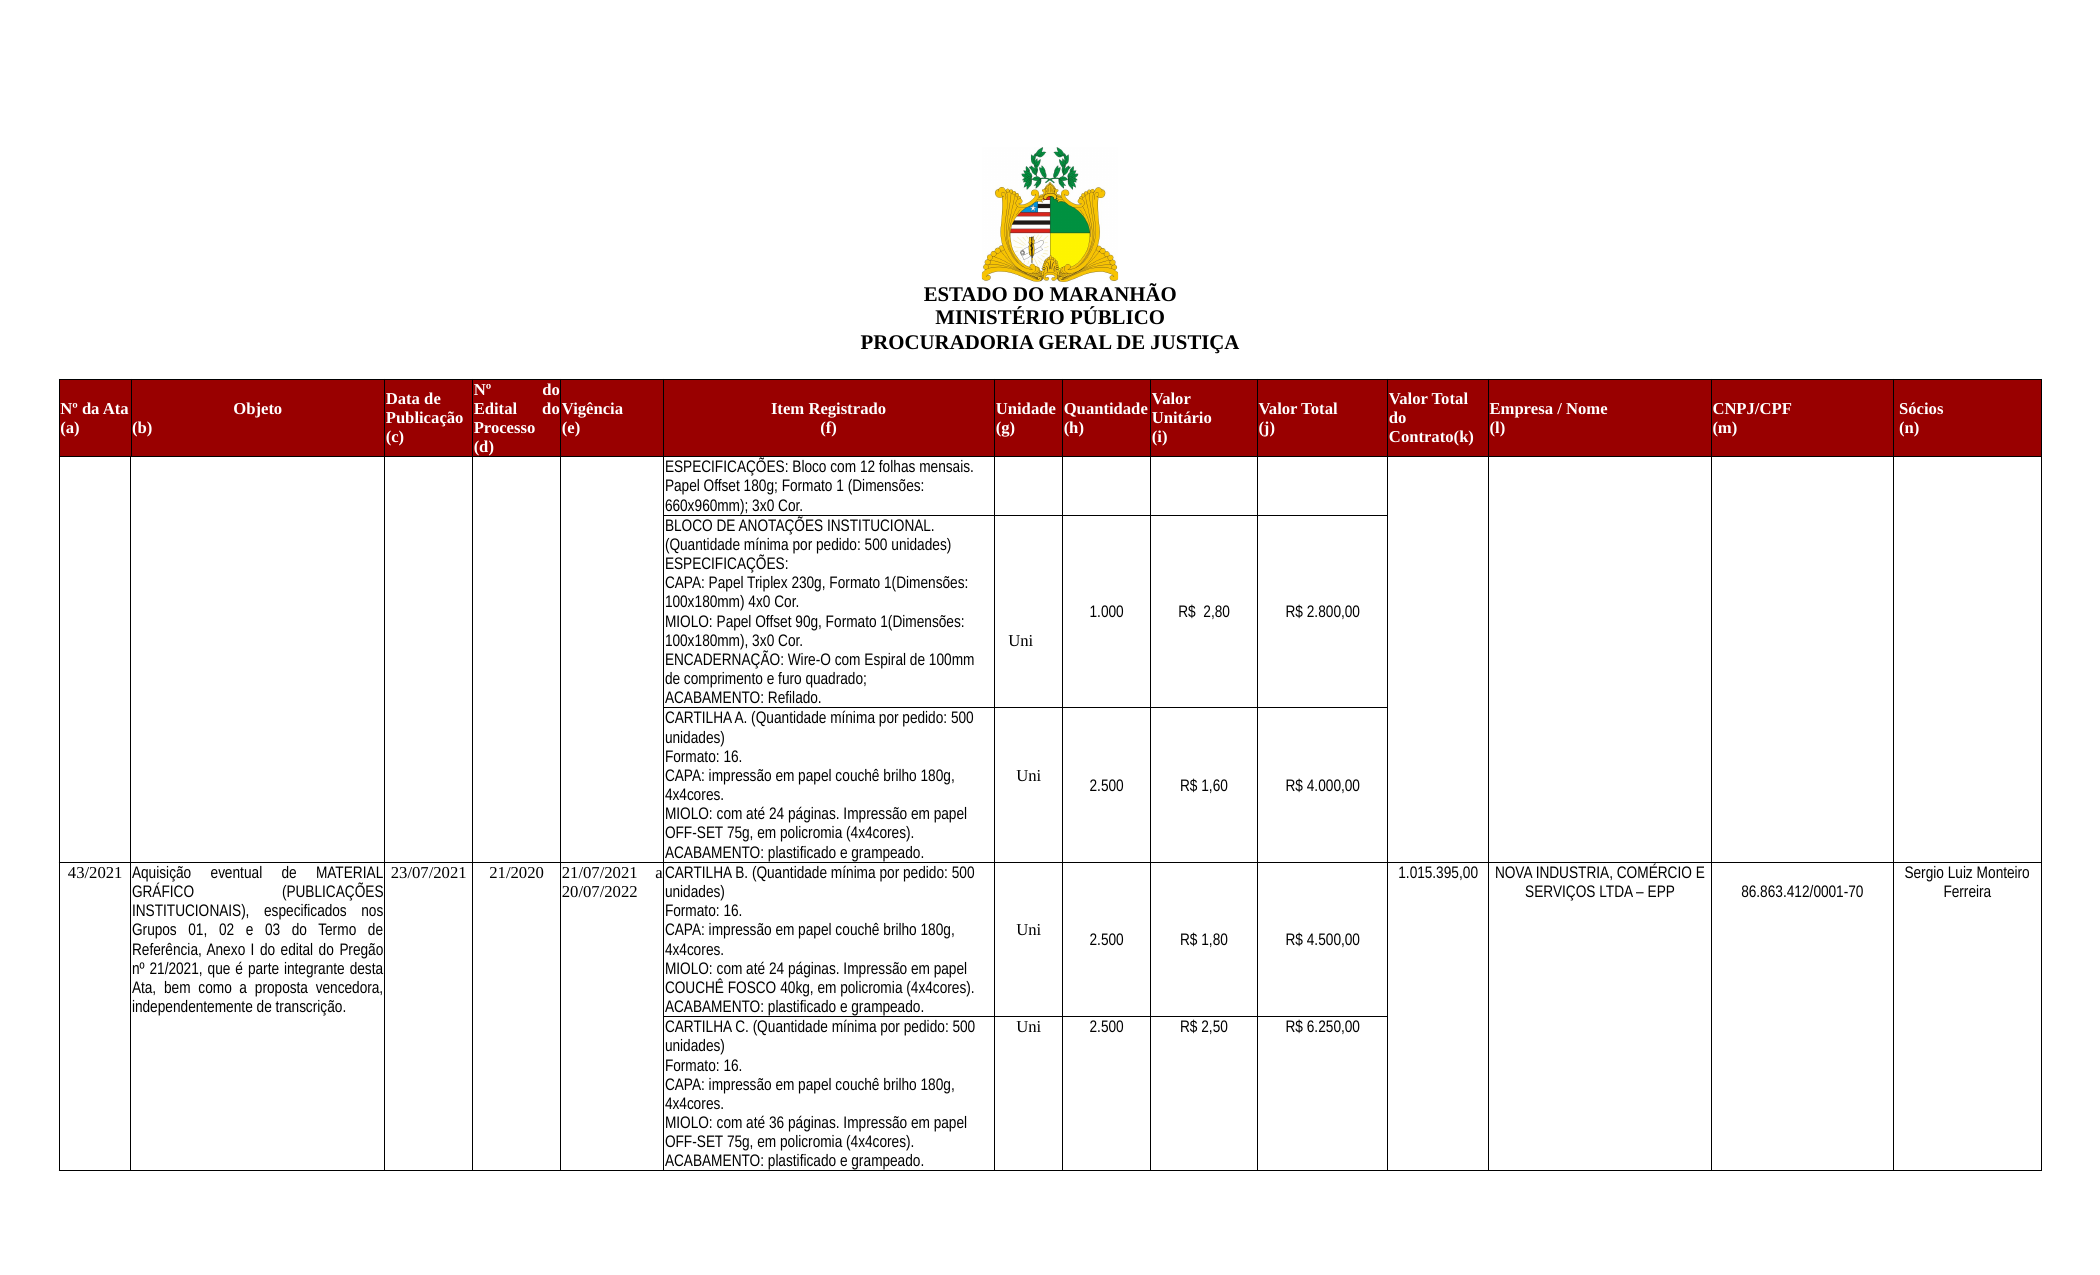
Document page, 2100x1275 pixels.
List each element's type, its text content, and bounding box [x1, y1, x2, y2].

table_header Vigência (e) [561, 380, 663, 456]
table_cell R$ 4.500,00 [1258, 863, 1387, 1016]
table_cell 86.863.412/0001-70 [1712, 863, 1893, 1170]
table_header Valor Unitário (i) [1151, 380, 1257, 456]
table_cell Aquisição eventual de MATERIAL GRÁFICO (PUBLICAÇÕES INSTITUCIONAIS), especificados nos Grupos 01, 02 e 03 do Termo de Referência, Anexo I do edital do Pregão nº 21/2021, que é parte integrante desta Ata, bem como a proposta vencedora, independentemente de transcrição. [131, 863, 384, 1170]
table_header Unidade (g) [995, 380, 1062, 456]
table_cell Uni [995, 516, 1062, 707]
table_cell [473, 457, 560, 862]
table_cell R$ 1,60 [1151, 708, 1257, 862]
table_cell [1258, 457, 1387, 514]
table_cell R$ 6.250,00 [1258, 1017, 1387, 1170]
table_header Empresa / Nome (l) [1489, 380, 1711, 456]
table_header Quantidade (h) [1063, 380, 1150, 456]
table_header Valor Total do Contrato(k) [1388, 380, 1488, 456]
table_cell [385, 457, 472, 862]
table_cell ESPECIFICAÇÕES: Bloco com 12 folhas mensais. Papel Offset 180g; Formato 1 (Dimensões: 660x960mm); 3x0 Cor. [664, 457, 994, 514]
table_header CNPJ/CPF (m) [1712, 380, 1893, 456]
table_cell 1.000 [1063, 516, 1150, 707]
table_cell R$ 2,50 [1151, 1017, 1257, 1170]
table_cell R$ 4.000,00 [1258, 708, 1387, 862]
table_cell R$ 2.800,00 [1258, 516, 1387, 707]
table_header Data de Publicação (c) [385, 380, 472, 456]
table_cell [1063, 457, 1150, 514]
table_header Valor Total (j) [1258, 380, 1387, 456]
table_cell NOVA INDUSTRIA, COMÉRCIO E SERVIÇOS LTDA – EPP [1489, 863, 1711, 1170]
table_header Nº da Ata (a) [60, 380, 131, 456]
table_cell [1712, 457, 1893, 862]
table_header Sócios (n) [1894, 380, 2041, 456]
table_cell [1489, 457, 1711, 862]
table_cell [60, 457, 130, 862]
table_cell 2.500 [1063, 863, 1150, 1016]
table_cell R$ 1,80 [1151, 863, 1257, 1016]
table_cell CARTILHA B. (Quantidade mínima por pedido: 500 unidades) Formato: 16. CAPA: impressão em papel couchê brilho 180g, 4x4cores. MIOLO: com até 24 páginas. Impressão em papel COUCHÊ FOSCO 40kg, em policromia (4x4cores). ACABAMENTO: plastificado e grampeado. [664, 863, 994, 1016]
table_cell BLOCO DE ANOTAÇÕES INSTITUCIONAL. (Quantidade mínima por pedido: 500 unidades) ESPECIFICAÇÕES: CAPA: Papel Triplex 230g, Formato 1(Dimensões: 100x180mm) 4x0 Cor. MIOLO: Papel Offset 90g, Formato 1(Dimensões: 100x180mm), 3x0 Cor. ENCADERNAÇÃO: Wire-O com Espiral de 100mm de comprimento e furo quadrado; ACABAMENTO: Refilado. [664, 516, 994, 707]
table_header Objeto (b) [132, 380, 384, 456]
table_cell 2.500 [1063, 708, 1150, 862]
table_cell [561, 457, 663, 862]
table_header Item Registrado (f) [664, 380, 994, 456]
table_cell [1388, 457, 1488, 862]
table_cell R$ 2,80 [1151, 516, 1257, 707]
table_cell [995, 457, 1062, 514]
table_cell [1894, 457, 2041, 862]
table_cell 21/07/2021 a 20/07/2022 [561, 863, 663, 1170]
table_cell 1.015.395,00 [1388, 863, 1488, 1170]
table_cell CARTILHA C. (Quantidade mínima por pedido: 500 unidades) Formato: 16. CAPA: impressão em papel couchê brilho 180g, 4x4cores. MIOLO: com até 36 páginas. Impressão em papel OFF-SET 75g, em policromia (4x4cores). ACABAMENTO: plastificado e grampeado. [664, 1017, 994, 1170]
table_cell [1151, 457, 1257, 514]
table_cell CARTILHA A. (Quantidade mínima por pedido: 500 unidades) Formato: 16. CAPA: impressão em papel couchê brilho 180g, 4x4cores. MIOLO: com até 24 páginas. Impressão em papel OFF-SET 75g, em policromia (4x4cores). ACABAMENTO: plastificado e grampeado. [664, 708, 994, 862]
picture [981, 147, 1119, 282]
table_cell Uni [995, 708, 1062, 862]
table_cell 43/2021 [60, 863, 130, 1170]
table_header Nº do Edital do Processo (d) [473, 380, 560, 456]
table_cell 21/2020 [473, 863, 560, 1170]
table_cell Uni [995, 863, 1062, 1016]
table_cell 23/07/2021 [385, 863, 472, 1170]
table_cell Uni [995, 1017, 1062, 1170]
table_cell Sergio Luiz Monteiro Ferreira [1894, 863, 2041, 1170]
table_cell 2.500 [1063, 1017, 1150, 1170]
table_cell [131, 457, 384, 862]
